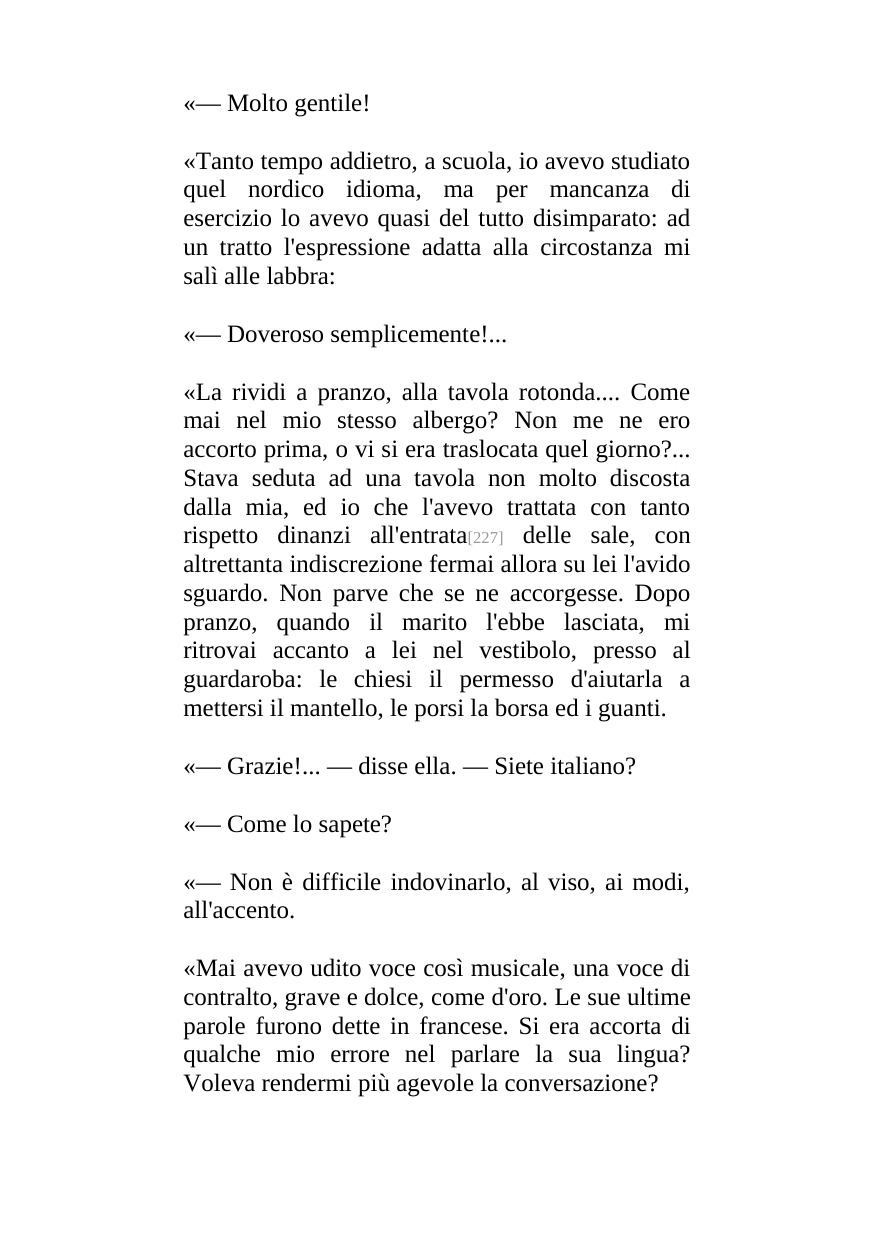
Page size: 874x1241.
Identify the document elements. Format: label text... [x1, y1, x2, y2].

text «Mai avevo udito voce così musicale, una voce di contralto, grave e dolce, come d'oro. Le sue ultime parole furono dette in francese. Si era accorta di qualche mio errore nel parlare la sua lingua? Voleva rendermi più agevole la conversazione? [183, 953, 691, 1097]
text «— Come lo sapete? [183, 809, 691, 837]
text «— Doveroso semplicemente!... [183, 319, 691, 347]
text «— Molto gentile! [183, 88, 691, 117]
text «— Grazie!... — disse ella. — Siete italiano? [183, 751, 691, 779]
text «Tanto tempo addietro, a scuola, io avevo studiato quel nordico idioma, ma per mancanza di esercizio lo avevo quasi del tutto disimparato: ad un tratto l'espressione adatta alla circostanza mi salì alle labbra: [183, 146, 691, 289]
text «La rividi a pranzo, alla tavola rotonda.... Come mai nel mio stesso albergo? Non me ne ero accorto prima, o vi si era traslocata quel giorno?... Stava seduta ad una tavola non molto discosta dalla mia, ed io che l'avevo trattata con tanto rispetto dinanzi all'entrata[227] delle sale, con altrettanta indiscrezione fermai allora su lei l'avido sguardo. Non parve che se ne accorgesse. Dopo pranzo, quando il marito l'ebbe lasciata, mi ritrovai accanto a lei nel vestibolo, presso al guardaroba: le chiesi il permesso d'aiutarla a mettersi il mantello, le porsi la borsa ed i guanti. [183, 377, 691, 722]
text «— Non è difficile indovinarlo, al viso, ai modi, all'accento. [183, 867, 691, 924]
